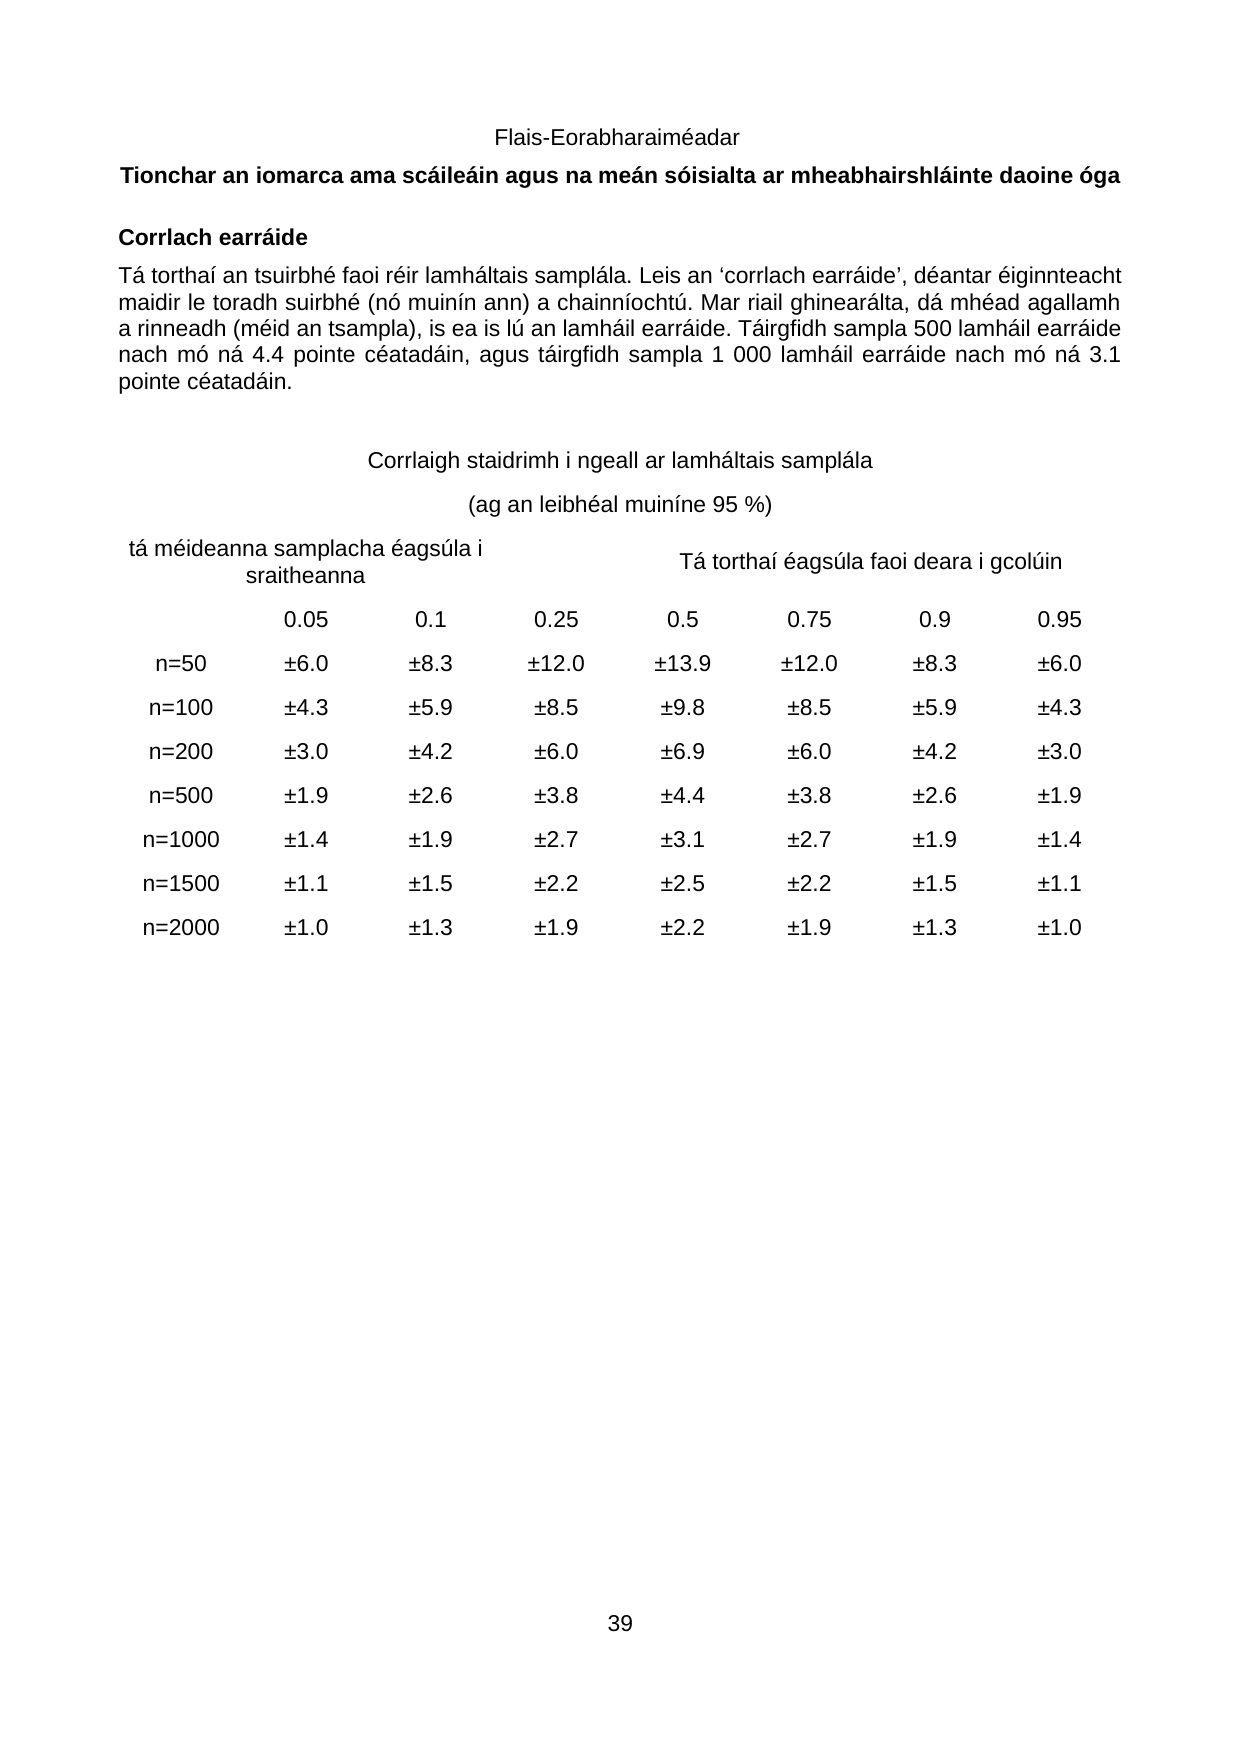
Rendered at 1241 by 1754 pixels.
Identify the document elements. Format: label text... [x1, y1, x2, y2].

table_cell 0,9 [873, 597, 997, 641]
table_cell 0,75 [746, 597, 872, 641]
table_cell (ag an leibhéal muiníne 95 %) [118, 482, 1122, 526]
table_cell ±2.7 [493, 817, 619, 861]
table_cell ±2.2 [746, 861, 872, 905]
table_cell ±4.3 [997, 685, 1122, 729]
table_cell ±6.0 [493, 729, 619, 773]
table_cell ±12.0 [746, 641, 872, 685]
table_cell tá méideanna samplacha éagsúla i sraitheanna [118, 526, 493, 597]
table_cell ±1.4 [997, 817, 1122, 861]
table_cell ±13.9 [619, 641, 746, 685]
table_cell ±3.0 [997, 729, 1122, 773]
table_cell ±2.7 [746, 817, 872, 861]
table_cell ±1.1 [997, 861, 1122, 905]
table_cell ±1.1 [244, 861, 368, 905]
table_cell ±2.2 [619, 905, 746, 949]
table_cell Tá torthaí éagsúla faoi deara i gcolúin [619, 526, 1122, 597]
table_cell [118, 597, 244, 641]
table_cell ±4.4 [619, 773, 746, 817]
table_cell ±1.9 [244, 773, 368, 817]
table_cell 0,5 [619, 597, 746, 641]
table_cell ±9.8 [619, 685, 746, 729]
table_cell ±2.5 [619, 861, 746, 905]
table_cell ±1.5 [368, 861, 493, 905]
table_cell ±1.4 [244, 817, 368, 861]
table_cell n=2000 [118, 905, 244, 949]
table_cell ±2.6 [873, 773, 997, 817]
table_cell ±1.9 [997, 773, 1122, 817]
table_cell 0,05 [244, 597, 368, 641]
table_cell ±3.0 [244, 729, 368, 773]
table_cell ±12.0 [493, 641, 619, 685]
text Tá torthaí an tsuirbhé faoi réir lamháltais samplála. Leis an ‘corrlach earráide’, déantar éiginnteacht maidir le toradh suirbhé (nó muinín ann) a chainníochtú. Mar riail ghinearálta, dá mhéad agallamh a rinneadh (méid an tsampla), is ea is lú an lamháil earráide. Táirgfidh sampla 500 lamháil earráide nach mó ná 4.4 pointe céatadáin, agus táirgfidh sampla 1 000 lamháil earráide nach mó ná 3.1 pointe céatadáin. [118, 262, 1122, 394]
table_cell ±3.8 [493, 773, 619, 817]
table_header Corrlaigh staidrimh i ngeall ar lamháltais samplála [118, 438, 1122, 482]
table_cell ±5.9 [368, 685, 493, 729]
table_cell n=1000 [118, 817, 244, 861]
table_cell ±4.2 [873, 729, 997, 773]
table_cell ±6.0 [244, 641, 368, 685]
table_cell ±6.0 [746, 729, 872, 773]
table_cell ±1.9 [493, 905, 619, 949]
table_cell ±3.8 [746, 773, 872, 817]
table_cell ±1.5 [873, 861, 997, 905]
table_cell ±5.9 [873, 685, 997, 729]
table_cell ±1.9 [368, 817, 493, 861]
table_cell ±2.6 [368, 773, 493, 817]
table_cell ±1.3 [368, 905, 493, 949]
table_cell ±1.0 [244, 905, 368, 949]
table_cell 0,1 [368, 597, 493, 641]
table_cell ±8.5 [493, 685, 619, 729]
table_cell ±8.3 [873, 641, 997, 685]
table_cell n=50 [118, 641, 244, 685]
table_cell ±1.3 [873, 905, 997, 949]
table_cell ±4.3 [244, 685, 368, 729]
text Corrlach earráide [118, 224, 1122, 250]
table_cell ±3.1 [619, 817, 746, 861]
table_cell ±4.2 [368, 729, 493, 773]
table_cell n=100 [118, 685, 244, 729]
table_cell n=1500 [118, 861, 244, 905]
table_cell ±2.2 [493, 861, 619, 905]
table_cell n=500 [118, 773, 244, 817]
table_cell 0,95 [997, 597, 1122, 641]
table_cell [493, 526, 619, 597]
table_cell ±1.9 [746, 905, 872, 949]
table_cell ±1.9 [873, 817, 997, 861]
table_cell ±8.3 [368, 641, 493, 685]
table_cell ±8.5 [746, 685, 872, 729]
table_cell ±6.9 [619, 729, 746, 773]
table_cell 0,25 [493, 597, 619, 641]
table_cell ±1.0 [997, 905, 1122, 949]
table_cell ±6.0 [997, 641, 1122, 685]
table_cell n=200 [118, 729, 244, 773]
